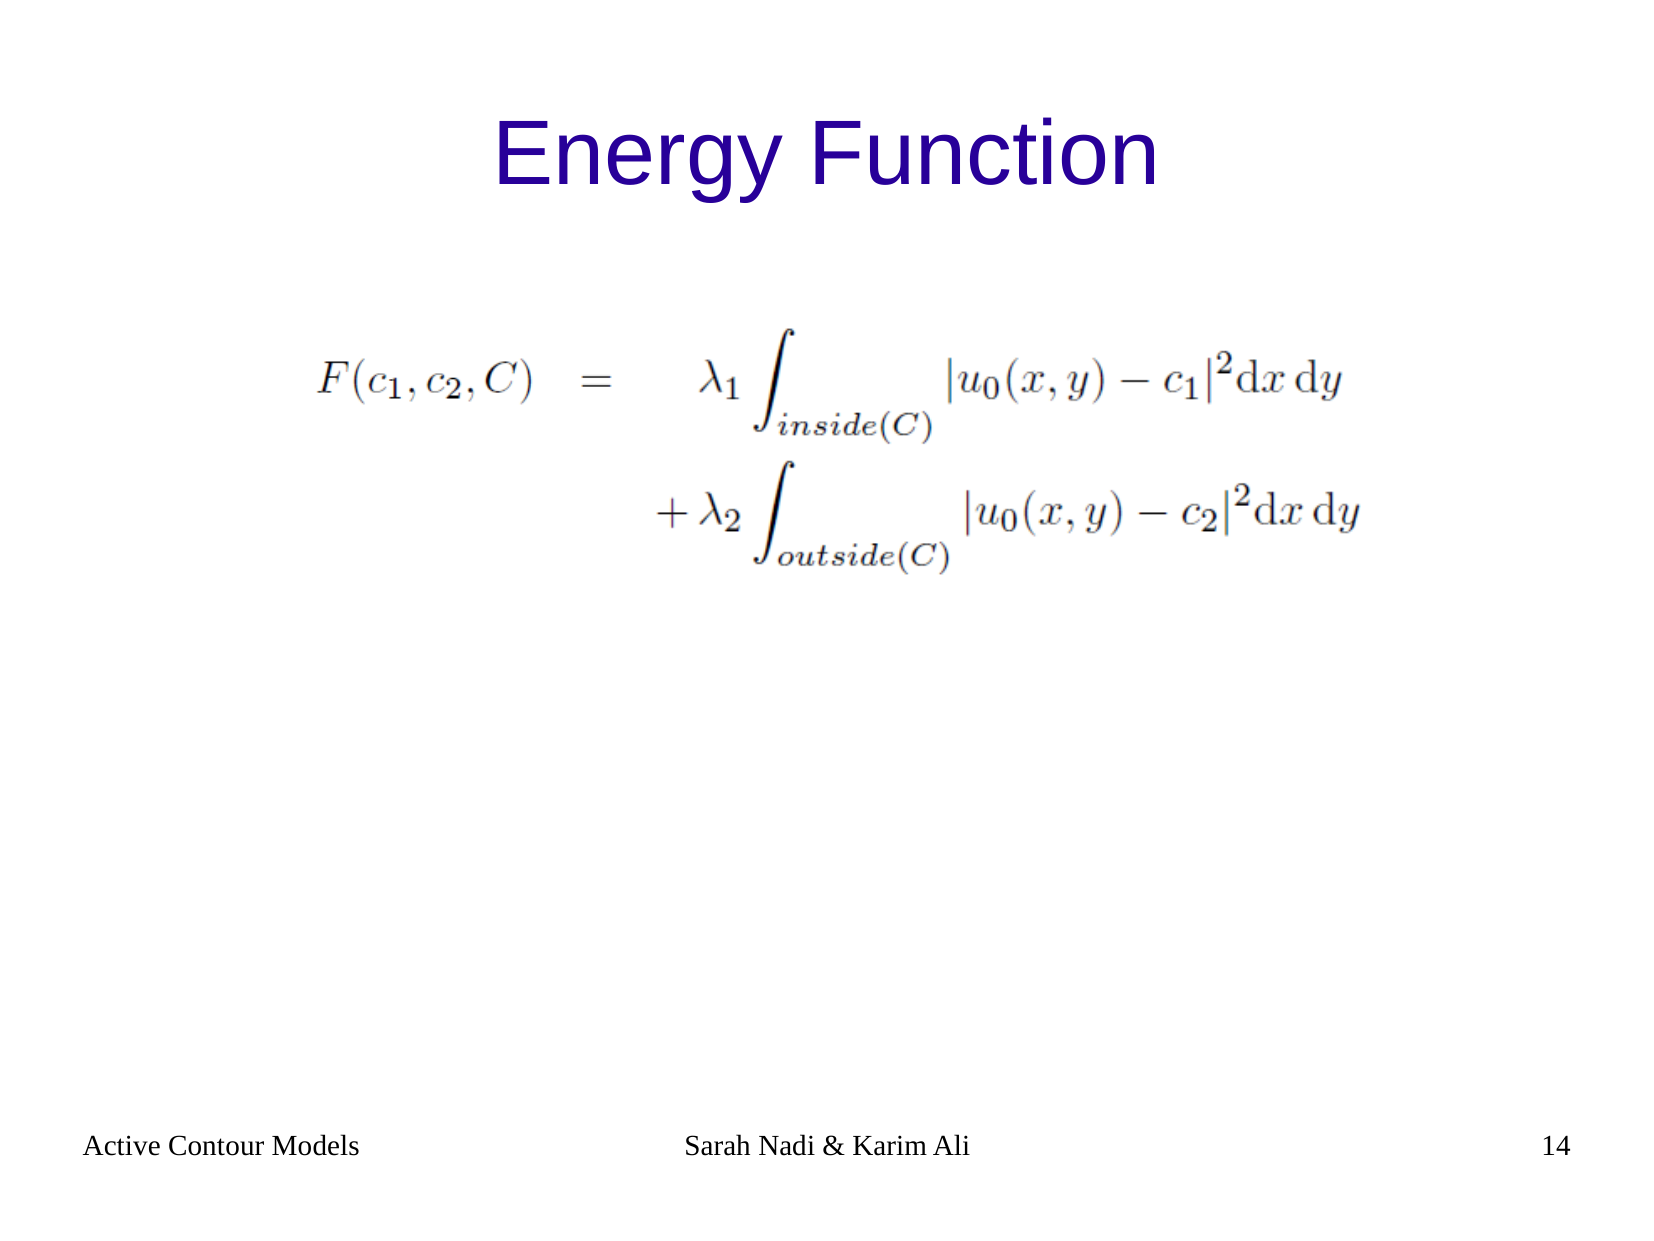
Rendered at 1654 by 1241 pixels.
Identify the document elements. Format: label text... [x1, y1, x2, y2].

picture [310, 344, 1344, 745]
picture [655, 317, 1371, 585]
title Energy Function [82, 56, 1571, 250]
text_box [614, 324, 1418, 739]
